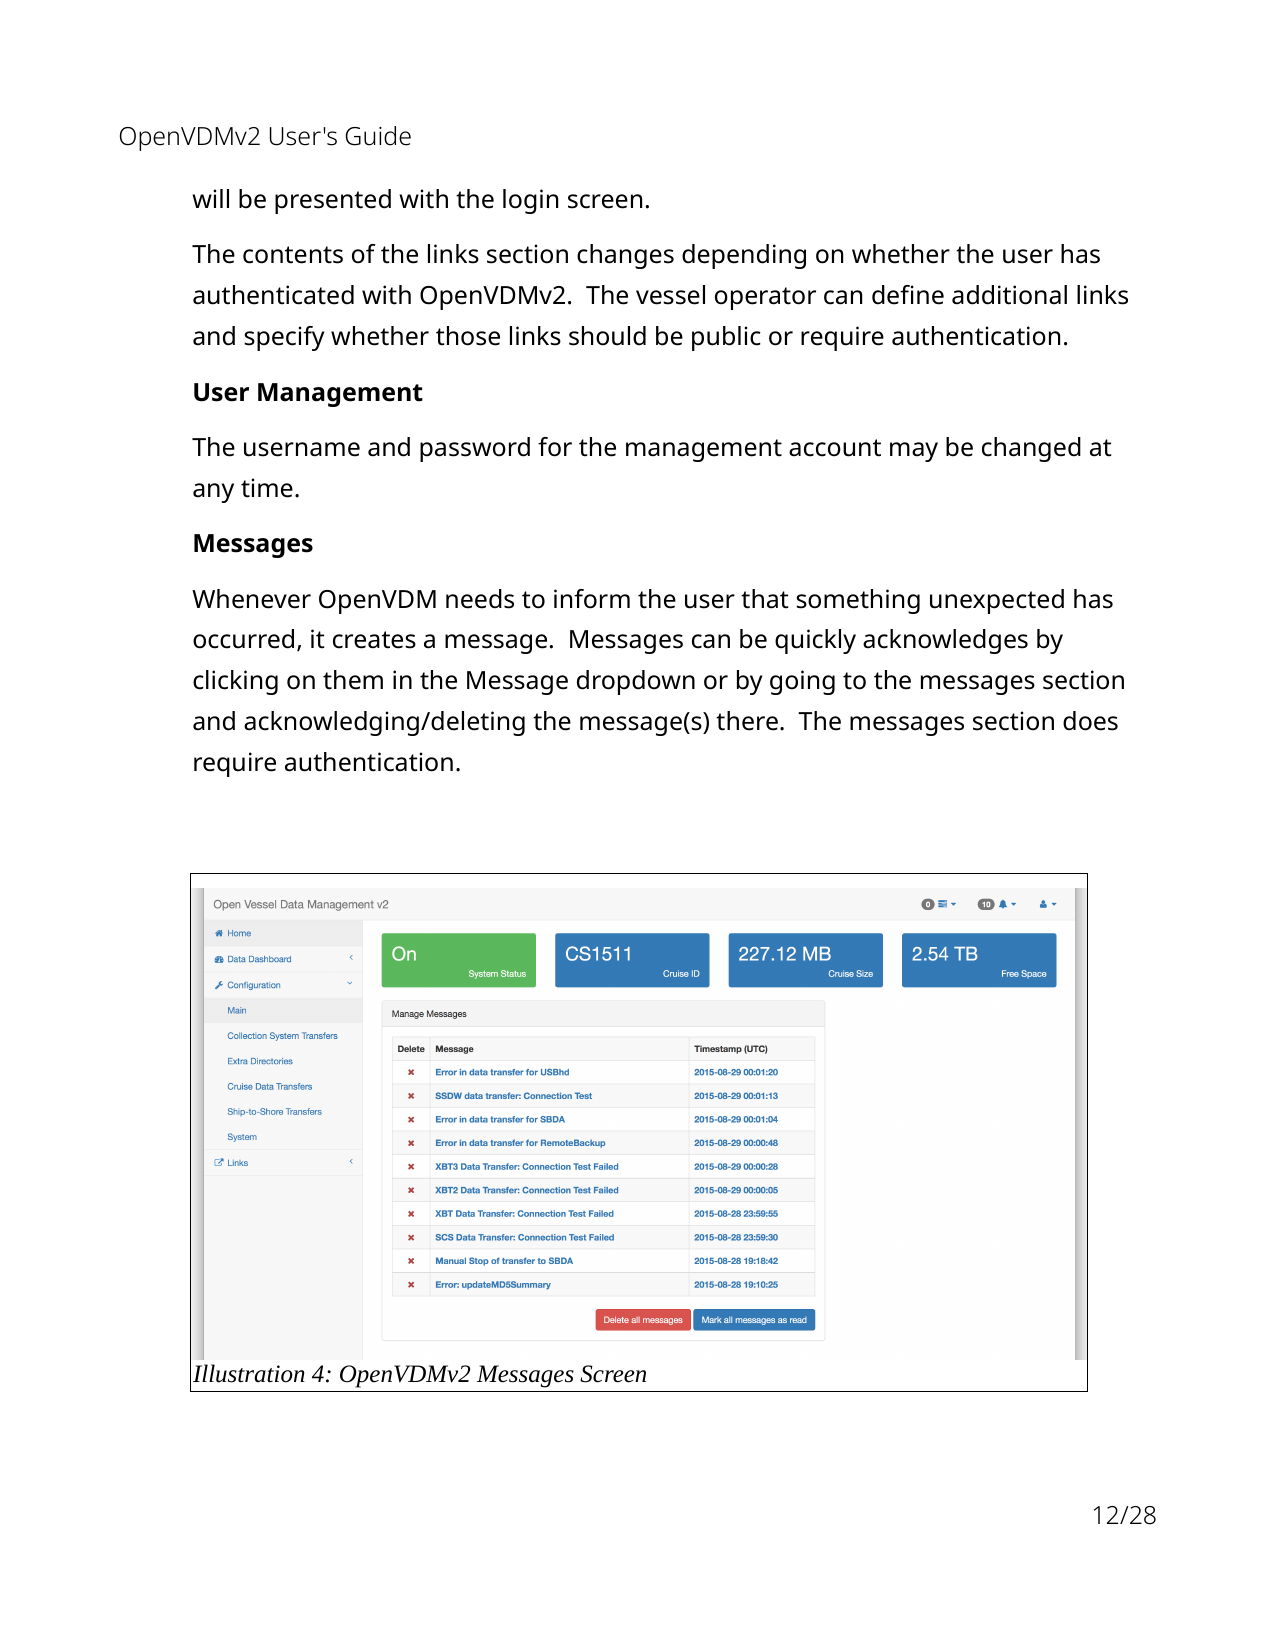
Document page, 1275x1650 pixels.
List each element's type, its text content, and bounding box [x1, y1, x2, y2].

text Whenever OpenVDM needs to inform the user that something unexpected has occurred, it creates a message. Messages can be quickly acknowledges by clicking on them in the Message dropdown or by going to the messages section and acknowledging/deleting the message(s) there. The messages section does require authentication. [192, 581, 1157, 779]
text Messages [192, 526, 1157, 560]
text The username and password for the management account may be changed at any time. [192, 429, 1157, 504]
picture [189, 888, 1088, 1360]
text will be presented with the login screen. [192, 182, 1157, 216]
text Illustration 4: OpenVDMv2 Messages Screen [193, 1360, 1084, 1388]
text The contents of the links section changes depending on whether the user has authenticated with OpenVDMv2. The vessel operator can define additional links and specify whether those links should be public or require authentication. [192, 237, 1157, 353]
text User Management [192, 374, 1157, 408]
